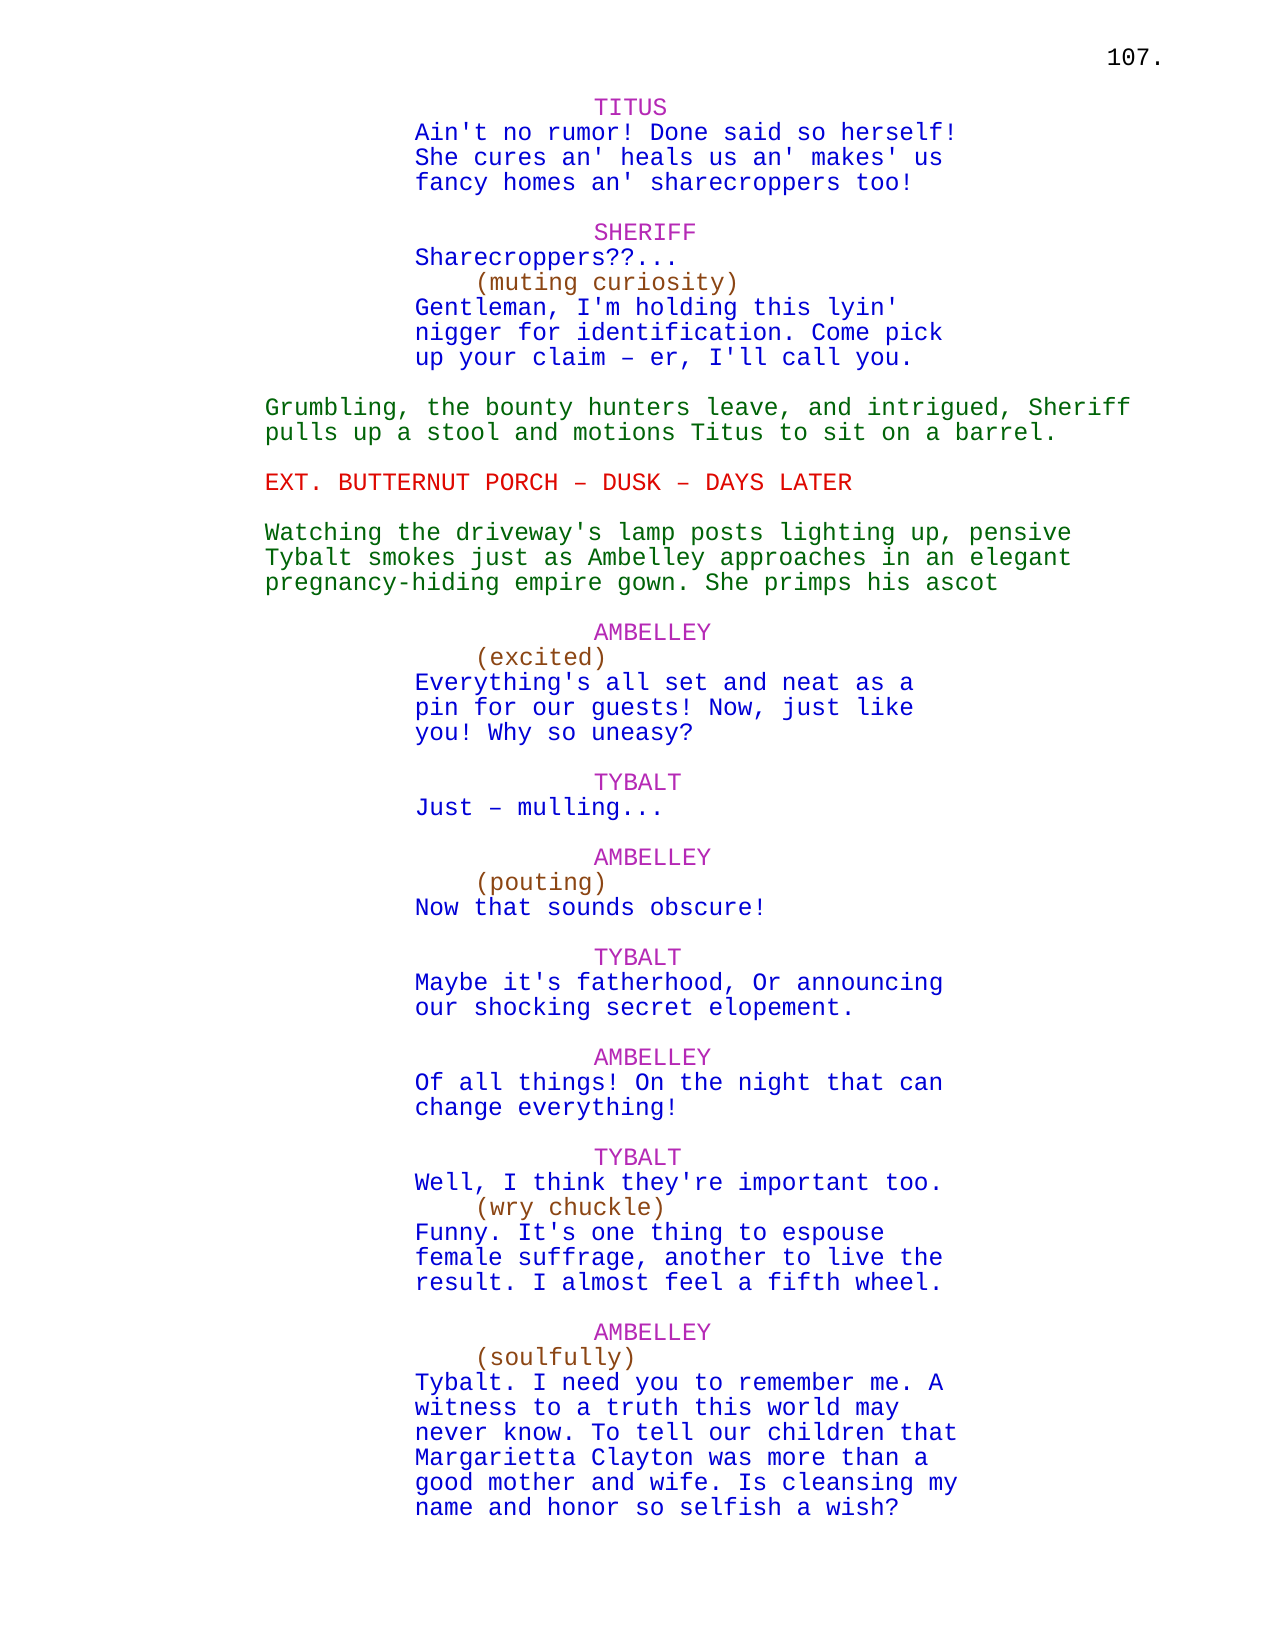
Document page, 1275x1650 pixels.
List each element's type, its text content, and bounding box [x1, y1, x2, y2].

text Sharecroppers??... [414, 245, 967, 270]
text TYBALT [594, 1145, 1163, 1170]
text SHERIFF [594, 220, 1163, 245]
text Maybe it's fatherhood, Or announcing our shocking secret elopement. [414, 970, 967, 1020]
text AMBELLEY [594, 1045, 1163, 1070]
text Grumbling, the bounty hunters leave, and intrigued, Sheriff pulls up a stool and motions Titus to sit on a barrel. [264, 395, 1167, 445]
text TITUS [594, 95, 1163, 120]
text Now that sounds obscure! [414, 895, 967, 920]
text Just – mulling... [414, 795, 967, 820]
text TYBALT [594, 945, 1163, 970]
text Watching the driveway's lamp posts lighting up, pensive Tybalt smokes just as Ambelley approaches in an elegant pregnancy-hiding empire gown. She primps his ascot [264, 520, 1167, 595]
text Everything's all set and neat as a pin for our guests! Now, just like you! Why so uneasy? [414, 670, 967, 745]
text Tybalt. I need you to remember me. A witness to a truth this world may never know. To tell our children that Margarietta Clayton was more than a good mother and wife. Is cleansing my name and honor so selfish a wish? [414, 1370, 967, 1520]
subtitle EXT. BUTTERNUT PORCH – DUSK – DAYS LATER [264, 470, 1202, 495]
text Ain't no rumor! Done said so herself! She cures an' heals us an' makes' us fancy homes an' sharecroppers too! [414, 120, 967, 195]
text Gentleman, I'm holding this lyin' nigger for identification. Come pick up your claim – er, I'll call you. [414, 295, 967, 370]
text (soulfully) [475, 1345, 789, 1370]
text (wry chuckle) [475, 1195, 789, 1220]
text Of all things! On the night that can change everything! [414, 1070, 967, 1120]
text (excited) [475, 645, 789, 670]
text Well, I think they're important too. [414, 1170, 967, 1195]
text (pouting) [475, 870, 789, 895]
text Funny. It's one thing to espouse female suffrage, another to live the result. I almost feel a fifth wheel. [414, 1220, 967, 1295]
text (muting curiosity) [475, 270, 789, 295]
text AMBELLEY [594, 1320, 1163, 1345]
text TYBALT [594, 770, 1163, 795]
text AMBELLEY [594, 620, 1163, 645]
text AMBELLEY [594, 845, 1163, 870]
